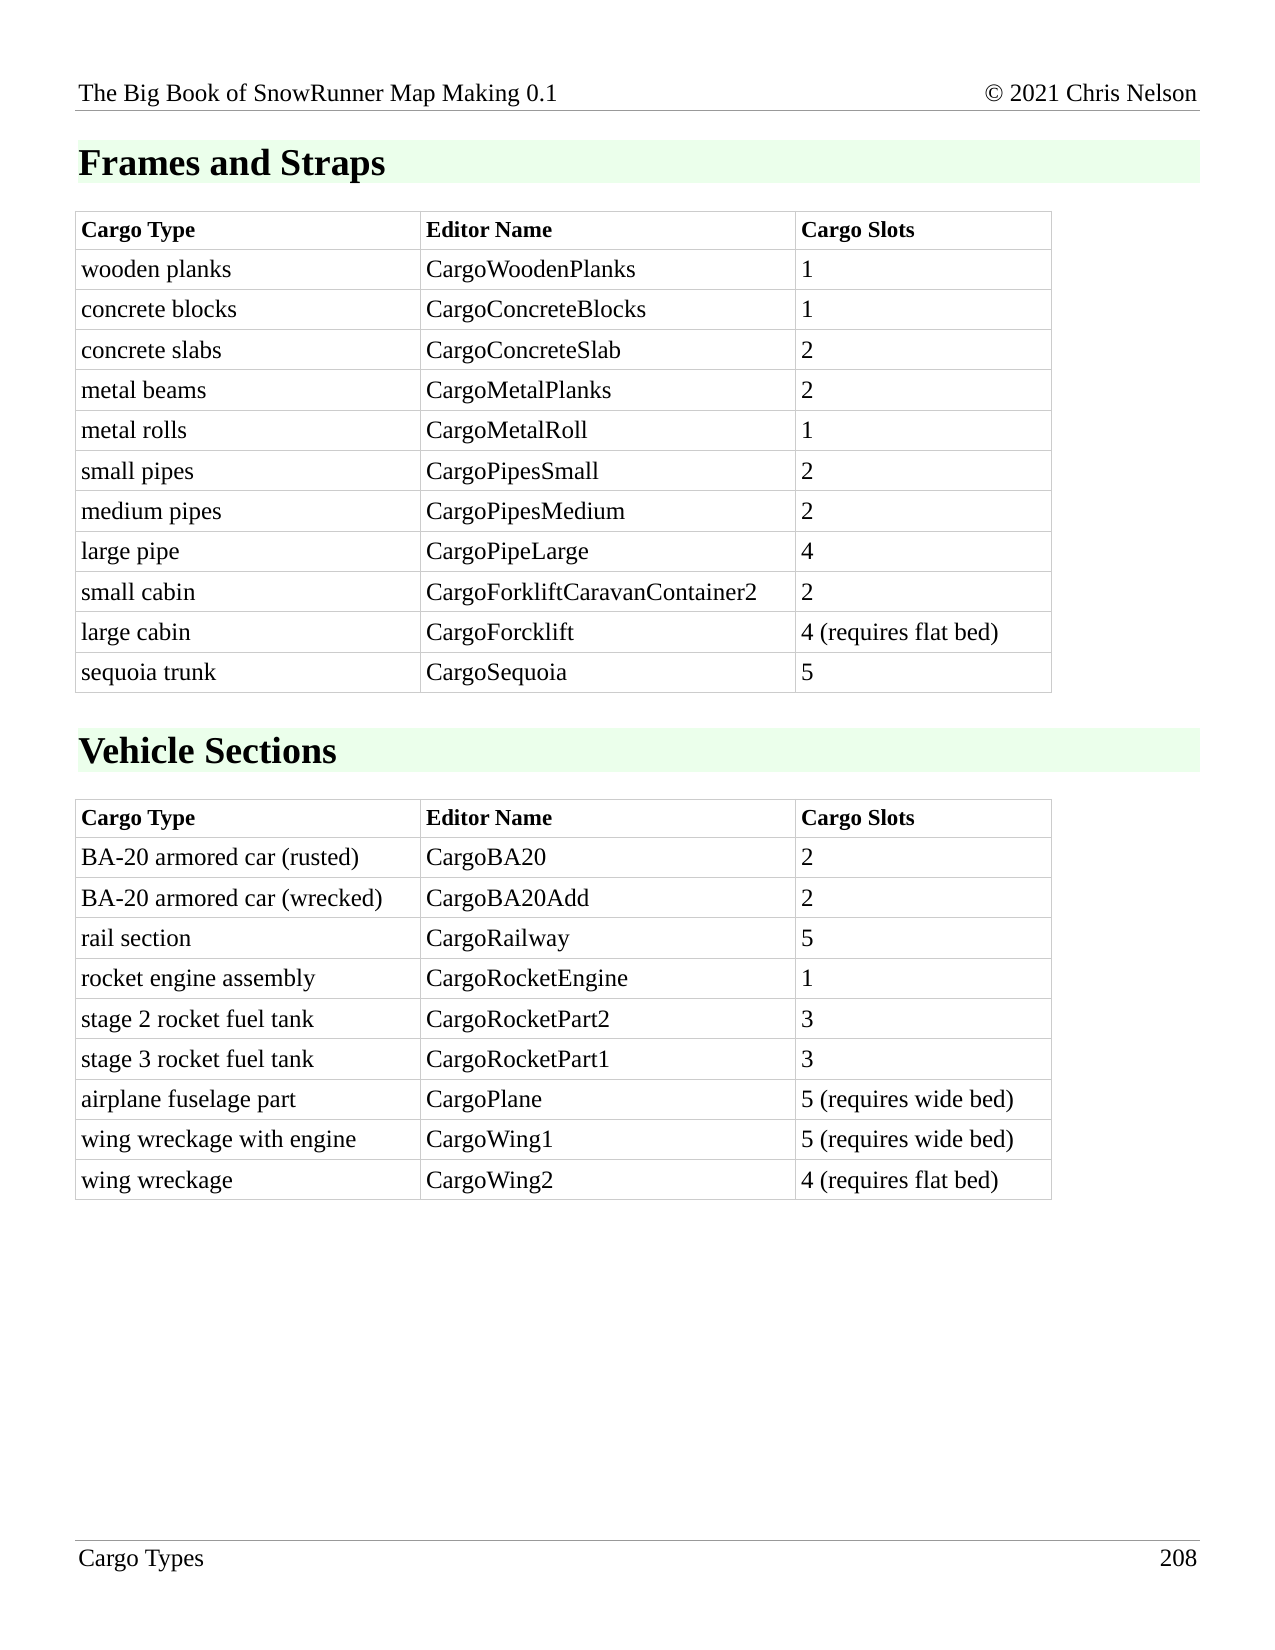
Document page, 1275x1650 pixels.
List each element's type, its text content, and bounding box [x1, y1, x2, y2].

table_header Cargo Type [76, 800, 420, 837]
table_cell CargoWoodenPlanks [421, 250, 795, 289]
table_cell 3 [796, 1039, 1051, 1078]
table_cell CargoPipesMedium [421, 491, 795, 531]
table_cell CargoConcreteSlab [421, 330, 795, 369]
table_cell CargoSequoia [421, 653, 795, 692]
table_cell 2 [796, 572, 1051, 611]
table_cell 2 [796, 451, 1051, 490]
table_cell rail section [76, 918, 420, 957]
table_cell 1 [796, 411, 1051, 450]
table_cell large cabin [76, 612, 420, 652]
table_cell 1 [796, 959, 1051, 998]
table_cell rocket engine assembly [76, 959, 420, 998]
table_cell BA-20 armored car (wrecked) [76, 878, 420, 917]
table_cell 3 [796, 999, 1051, 1038]
table_cell wing wreckage with engine [76, 1120, 420, 1159]
table_cell 2 [796, 370, 1051, 410]
table_cell 4 (requires flat bed) [796, 1160, 1051, 1199]
table_cell metal rolls [76, 411, 420, 450]
table_header Editor Name [421, 800, 795, 837]
table_header Cargo Slots [796, 800, 1051, 837]
table_cell large pipe [76, 532, 420, 571]
table_cell 4 (requires flat bed) [796, 612, 1051, 652]
table_cell 2 [796, 878, 1051, 917]
subtitle Vehicle Sections [78, 728, 1200, 772]
table_cell CargoPipeLarge [421, 532, 795, 571]
table_cell CargoConcreteBlocks [421, 290, 795, 329]
table_cell 5 (requires wide bed) [796, 1080, 1051, 1119]
table_cell small cabin [76, 572, 420, 611]
table_header Editor Name [421, 212, 795, 248]
table_cell CargoMetalPlanks [421, 370, 795, 410]
table_cell 1 [796, 290, 1051, 329]
table_cell CargoRocketEngine [421, 959, 795, 998]
table_header Cargo Slots [796, 212, 1051, 248]
table_cell CargoWing2 [421, 1160, 795, 1199]
table_cell small pipes [76, 451, 420, 490]
table_cell 2 [796, 838, 1051, 877]
table_cell CargoWing1 [421, 1120, 795, 1159]
table_cell CargoRocketPart2 [421, 999, 795, 1038]
table_cell sequoia trunk [76, 653, 420, 692]
table_cell CargoPipesSmall [421, 451, 795, 490]
table_cell 2 [796, 491, 1051, 531]
table_cell 5 (requires wide bed) [796, 1120, 1051, 1159]
table_cell airplane fuselage part [76, 1080, 420, 1119]
subtitle Frames and Straps [78, 140, 1200, 183]
table_cell CargoBA20Add [421, 878, 795, 917]
table_cell CargoPlane [421, 1080, 795, 1119]
table_cell concrete slabs [76, 330, 420, 369]
table_cell 5 [796, 653, 1051, 692]
table_cell CargoRocketPart1 [421, 1039, 795, 1078]
table_cell CargoForkliftCaravanContainer2 [421, 572, 795, 611]
table_cell concrete blocks [76, 290, 420, 329]
table_cell wing wreckage [76, 1160, 420, 1199]
table_cell CargoRailway [421, 918, 795, 957]
table_cell 4 [796, 532, 1051, 571]
table_header Cargo Type [76, 212, 420, 248]
table_cell metal beams [76, 370, 420, 410]
table_cell wooden planks [76, 250, 420, 289]
table_cell 2 [796, 330, 1051, 369]
table_cell 5 [796, 918, 1051, 957]
table_cell 1 [796, 250, 1051, 289]
table_cell BA-20 armored car (rusted) [76, 838, 420, 877]
table_cell CargoMetalRoll [421, 411, 795, 450]
table_cell CargoBA20 [421, 838, 795, 877]
table_cell stage 2 rocket fuel tank [76, 999, 420, 1038]
table_cell medium pipes [76, 491, 420, 531]
table_cell CargoForcklift [421, 612, 795, 652]
table_cell stage 3 rocket fuel tank [76, 1039, 420, 1078]
